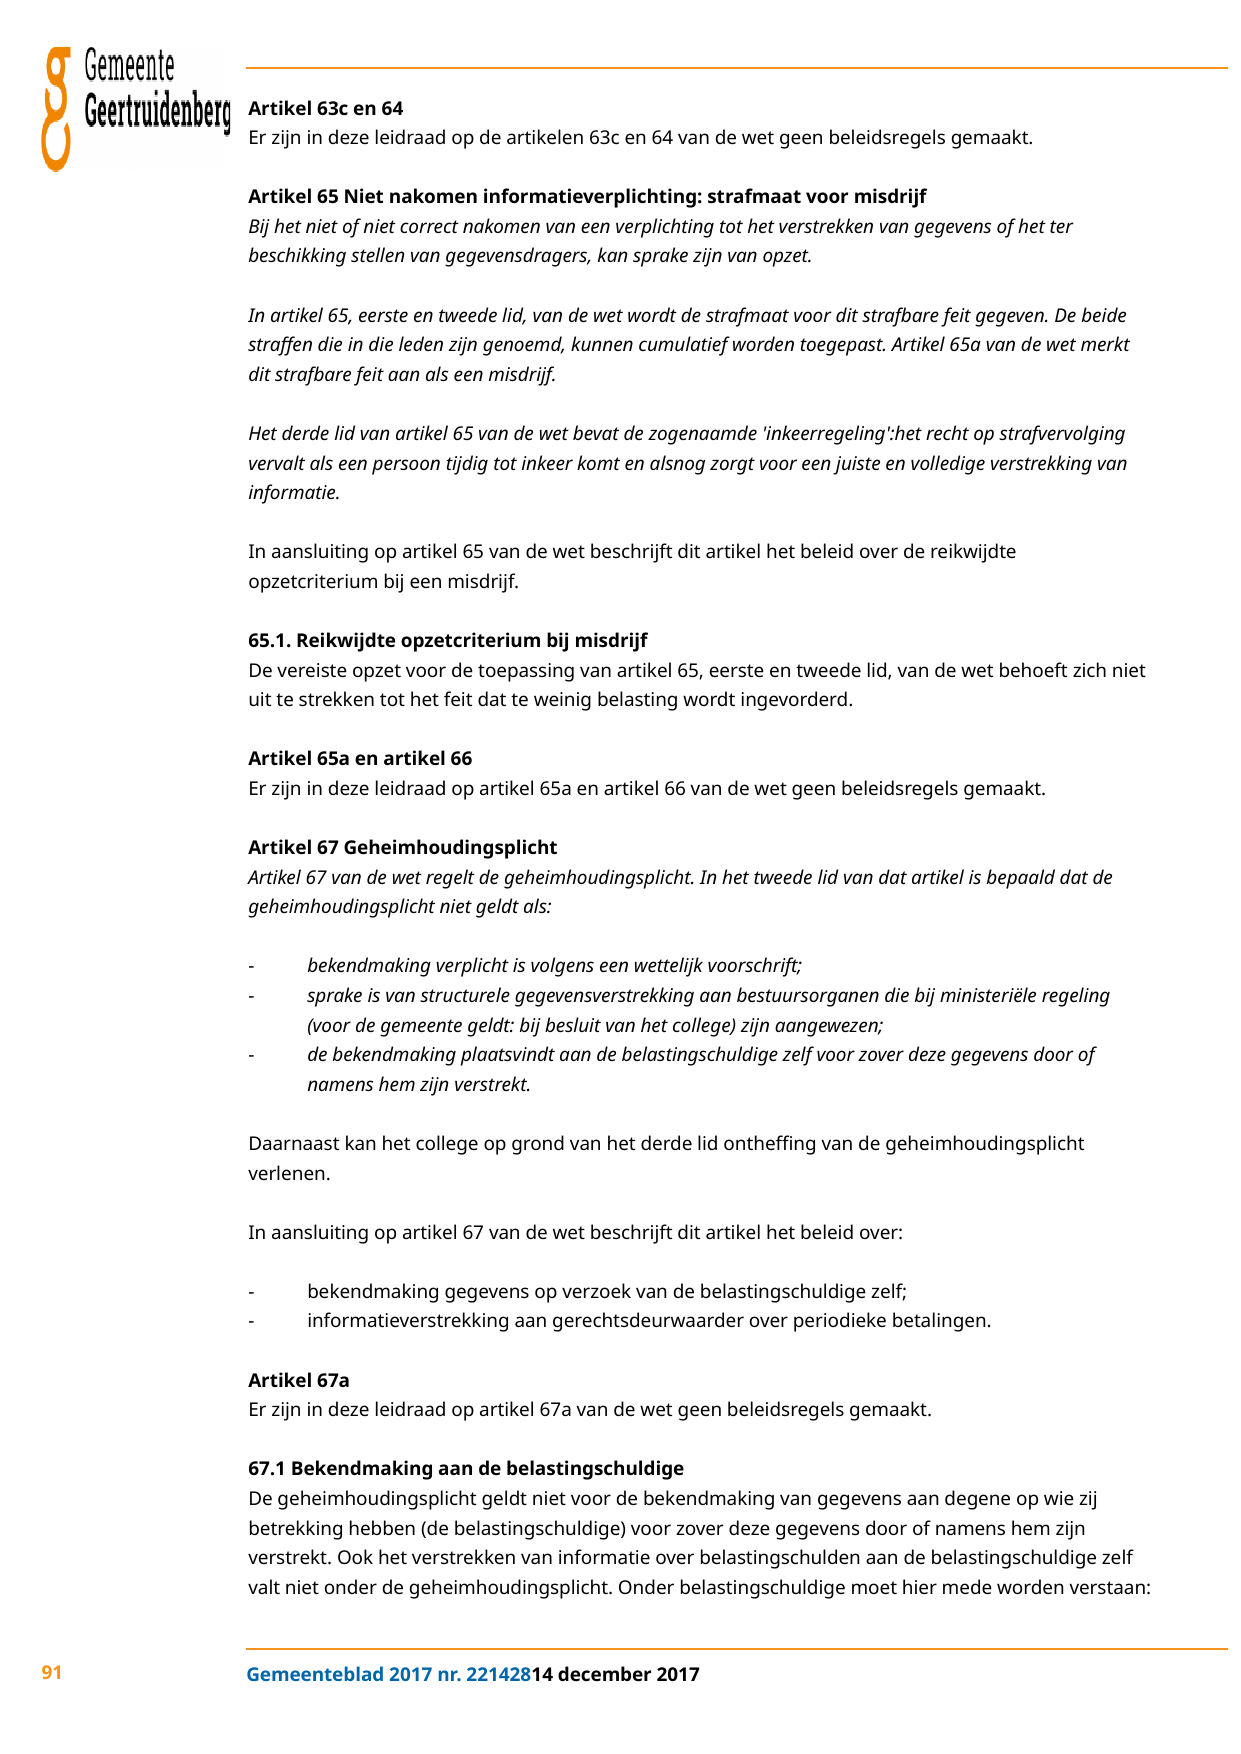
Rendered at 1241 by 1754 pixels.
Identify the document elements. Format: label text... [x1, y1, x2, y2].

text In aansluiting op artikel 67 van de wet beschrijft dit artikel het beleid over: [248, 1219, 1152, 1245]
text Artikel 65a en artikel 66 [248, 746, 1152, 771]
text In artikel 65, eerste en tweede lid, van de wet wordt de strafmaat voor dit strafbare feit gegeven. De beide straffen die in die leden zijn genoemd, kunnen cumulatief worden toegepast. Artikel 65a van de wet merkt dit strafbare feit aan als een misdrijf. [248, 302, 1152, 387]
text Artikel 63c en 64 [248, 95, 1152, 121]
text Bij het niet of niet correct nakomen van een verplichting tot het verstrekken van gegevens of het ter beschikking stellen van gegevensdragers, kan sprake zijn van opzet. [248, 213, 1152, 268]
list bekendmaking gegevens op verzoek van de belastingschuldige zelf; [248, 1278, 1152, 1304]
text Artikel 67a [248, 1367, 1152, 1393]
text In aansluiting op artikel 65 van de wet beschrijft dit artikel het beleid over de reikwijdte opzetcriterium bij een misdrijf. [248, 538, 1152, 594]
text Er zijn in deze leidraad op artikel 67a van de wet geen beleidsregels gemaakt. [248, 1396, 1152, 1422]
text Daarnaast kan het college op grond van het derde lid ontheffing van de geheimhoudingsplicht verlenen. [248, 1130, 1152, 1186]
list sprake is van structurele gegevensverstrekking aan bestuursorganen die bij ministeriële regeling (voor de gemeente geldt: bij besluit van het college) zijn aangewezen; [248, 982, 1152, 1038]
list bekendmaking verplicht is volgens een wettelijk voorschrift; [248, 953, 1152, 978]
text Artikel 67 Geheimhoudingsplicht [248, 834, 1152, 860]
text Het derde lid van artikel 65 van de wet bevat de zogenaamde 'inkeerregeling':het recht op strafvervolging vervalt als een persoon tijdig tot inkeer komt en alsnog zorgt voor een juiste en volledige verstrekking van informatie. [248, 420, 1152, 505]
text Er zijn in deze leidraad op de artikelen 63c en 64 van de wet geen beleidsregels gemaakt. [248, 124, 1152, 150]
text Er zijn in deze leidraad op artikel 65a en artikel 66 van de wet geen beleidsregels gemaakt. [248, 775, 1152, 801]
text De vereiste opzet voor de toepassing van artikel 65, eerste en tweede lid, van de wet behoeft zich niet uit te strekken tot het feit dat te weinig belasting wordt ingevorderd. [248, 657, 1152, 712]
picture [41, 47, 231, 172]
text 65.1. Reikwijdte opzetcriterium bij misdrijf [248, 627, 1152, 653]
text De geheimhoudingsplicht geldt niet voor de bekendmaking van gegevens aan degene op wie zij betrekking hebben (de belastingschuldige) voor zover deze gegevens door of namens hem zijn verstrekt. Ook het verstrekken van informatie over belastingschulden aan de belastingschuldige zelf valt niet onder de geheimhoudingsplicht. Onder belastingschuldige moet hier mede worden verstaan: [248, 1485, 1152, 1600]
text 67.1 Bekendmaking aan de belastingschuldige [248, 1456, 1152, 1481]
list informatieverstrekking aan gerechtsdeurwaarder over periodieke betalingen. [248, 1308, 1152, 1333]
text Artikel 67 van de wet regelt de geheimhoudingsplicht. In het tweede lid van dat artikel is bepaald dat de geheimhoudingsplicht niet geldt als: [248, 864, 1152, 919]
list de bekendmaking plaatsvindt aan de belastingschuldige zelf voor zover deze gegevens door of namens hem zijn verstrekt. [248, 1041, 1152, 1097]
text Artikel 65 Niet nakomen informatieverplichting: strafmaat voor misdrijf [248, 183, 1152, 209]
